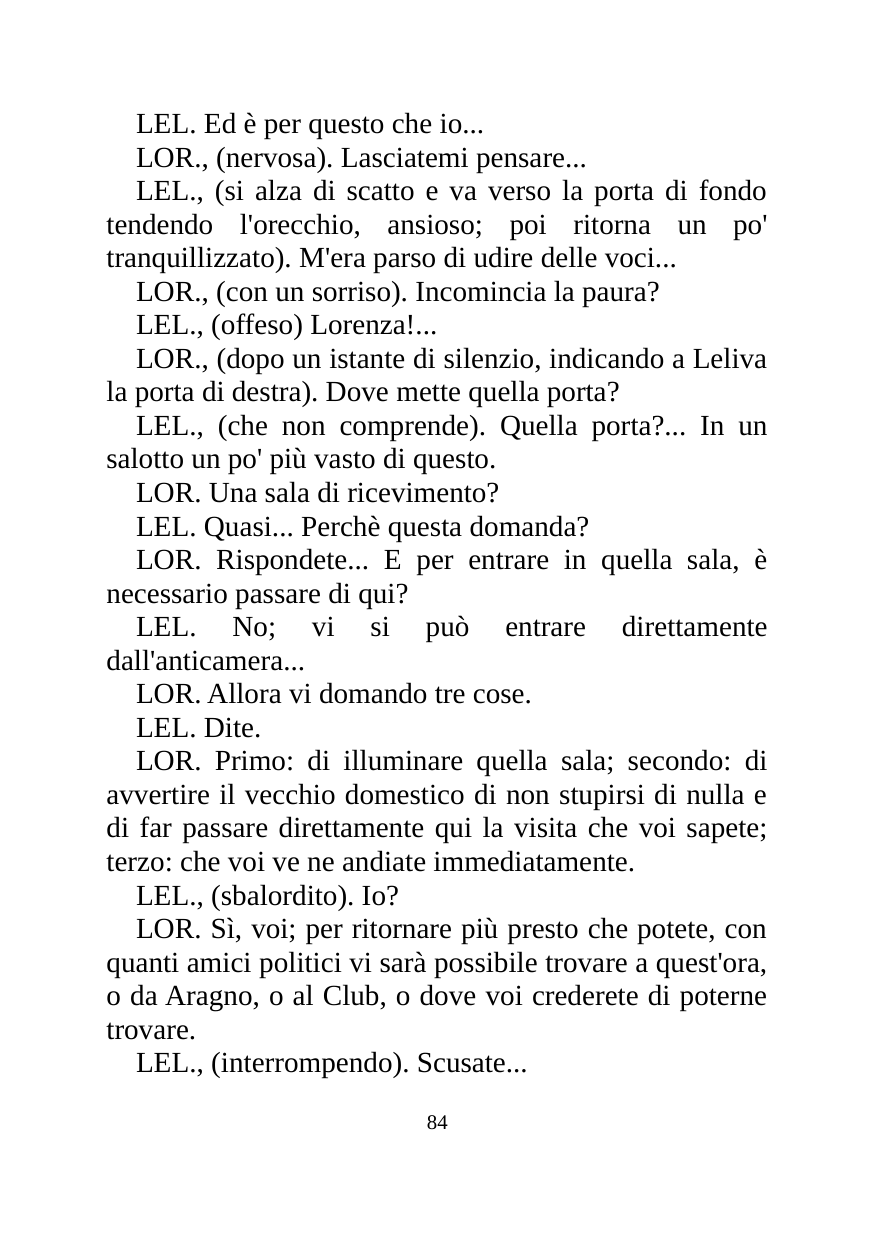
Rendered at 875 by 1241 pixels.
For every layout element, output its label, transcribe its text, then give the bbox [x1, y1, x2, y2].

text LEL. No; vi si può entrare direttamente dall'anticamera... [106, 609, 768, 676]
text LEL. Ed è per questo che io... [106, 106, 768, 140]
text LEL., (sbalordito). Io? [106, 878, 768, 911]
text LOR. Una sala di ricevimento? [106, 475, 768, 509]
text LOR. Sì, voi; per ritornare più presto che potete, con quanti amici politici vi sarà possibile trovare a quest'ora, o da Aragno, o al Club, o dove voi crederete di poterne trovare. [106, 911, 768, 1045]
text LOR. Allora vi domando tre cose. [106, 676, 768, 710]
text LOR., (dopo un istante di silenzio, indicando a Leliva la porta di destra). Dove mette quella porta? [106, 341, 768, 408]
text LOR. Primo: di illuminare quella sala; secondo: di avvertire il vecchio domestico di non stupirsi di nulla e di far passare direttamente qui la visita che voi sapete; terzo: che voi ve ne andiate immediatamente. [106, 743, 768, 878]
text LEL., (che non comprende). Quella porta?... In un salotto un po' più vasto di questo. [106, 408, 768, 475]
text LEL., (si alza di scatto e va verso la porta di fondo tendendo l'orecchio, ansioso; poi ritorna un po' tranquillizzato). M'era parso di udire delle voci... [106, 173, 768, 274]
text LOR., (nervosa). Lasciatemi pensare... [106, 140, 768, 173]
text LEL. Quasi... Perchè questa domanda? [106, 509, 768, 542]
text LEL. Dite. [106, 710, 768, 743]
text LOR., (con un sorriso). Incomincia la paura? [106, 274, 768, 307]
text LOR. Rispondete... E per entrare in quella sala, è necessario passare di qui? [106, 542, 768, 609]
text LEL., (offeso) Lorenza!... [106, 307, 768, 341]
text LEL., (interrompendo). Scusate... [106, 1045, 768, 1079]
